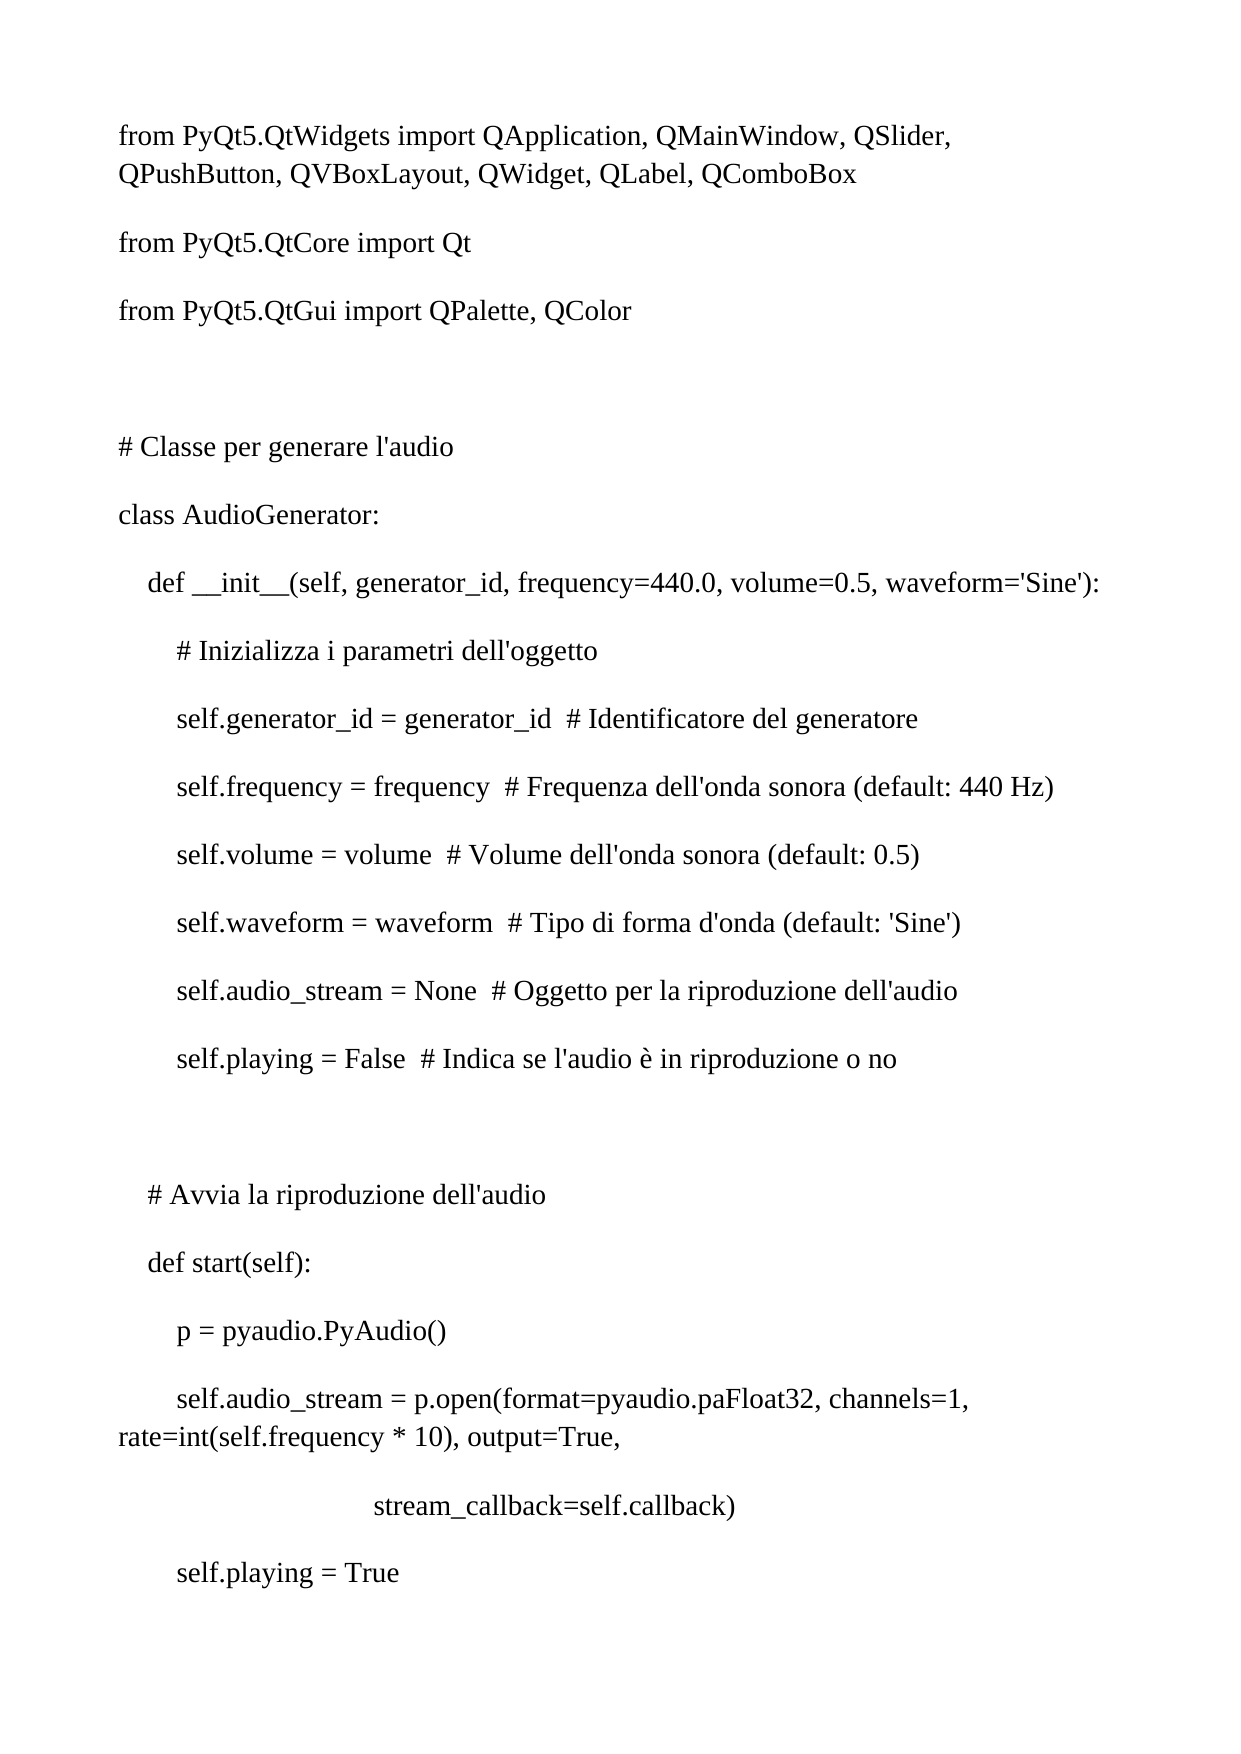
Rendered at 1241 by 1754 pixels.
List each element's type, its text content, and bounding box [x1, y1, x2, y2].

text self.frequency = frequency # Frequenza dell'onda sonora (default: 440 Hz) [118, 769, 1122, 802]
text stream_callback=self.callback) [118, 1488, 1122, 1521]
text # Avvia la riproduzione dell'audio [118, 1177, 1122, 1211]
text self.generator_id = generator_id # Identificatore del generatore [118, 701, 1122, 734]
text def __init__(self, generator_id, frequency=440.0, volume=0.5, waveform='Sine'): [118, 565, 1122, 598]
text self.playing = False # Indica se l'audio è in riproduzione o no [118, 1041, 1122, 1074]
text self.playing = True [118, 1556, 1122, 1589]
text class AudioGenerator: [118, 497, 1122, 530]
text # Classe per generare l'audio [118, 429, 1122, 462]
text # Inizializza i parametri dell'oggetto [118, 633, 1122, 666]
text def start(self): [118, 1245, 1122, 1278]
text self.audio_stream = p.open(format=pyaudio.paFloat32, channels=1, rate=int(self.frequency * 10), output=True, [118, 1381, 1122, 1453]
text from PyQt5.QtCore import Qt [118, 225, 1122, 258]
text self.volume = volume # Volume dell'onda sonora (default: 0.5) [118, 837, 1122, 870]
text self.waveform = waveform # Tipo di forma d'onda (default: 'Sine') [118, 905, 1122, 938]
text from PyQt5.QtGui import QPalette, QColor [118, 293, 1122, 326]
text p = pyaudio.PyAudio() [118, 1313, 1122, 1347]
text from PyQt5.QtWidgets import QApplication, QMainWindow, QSlider, QPushButton, QVBoxLayout, QWidget, QLabel, QComboBox [118, 118, 1122, 190]
text self.audio_stream = None # Oggetto per la riproduzione dell'audio [118, 973, 1122, 1006]
